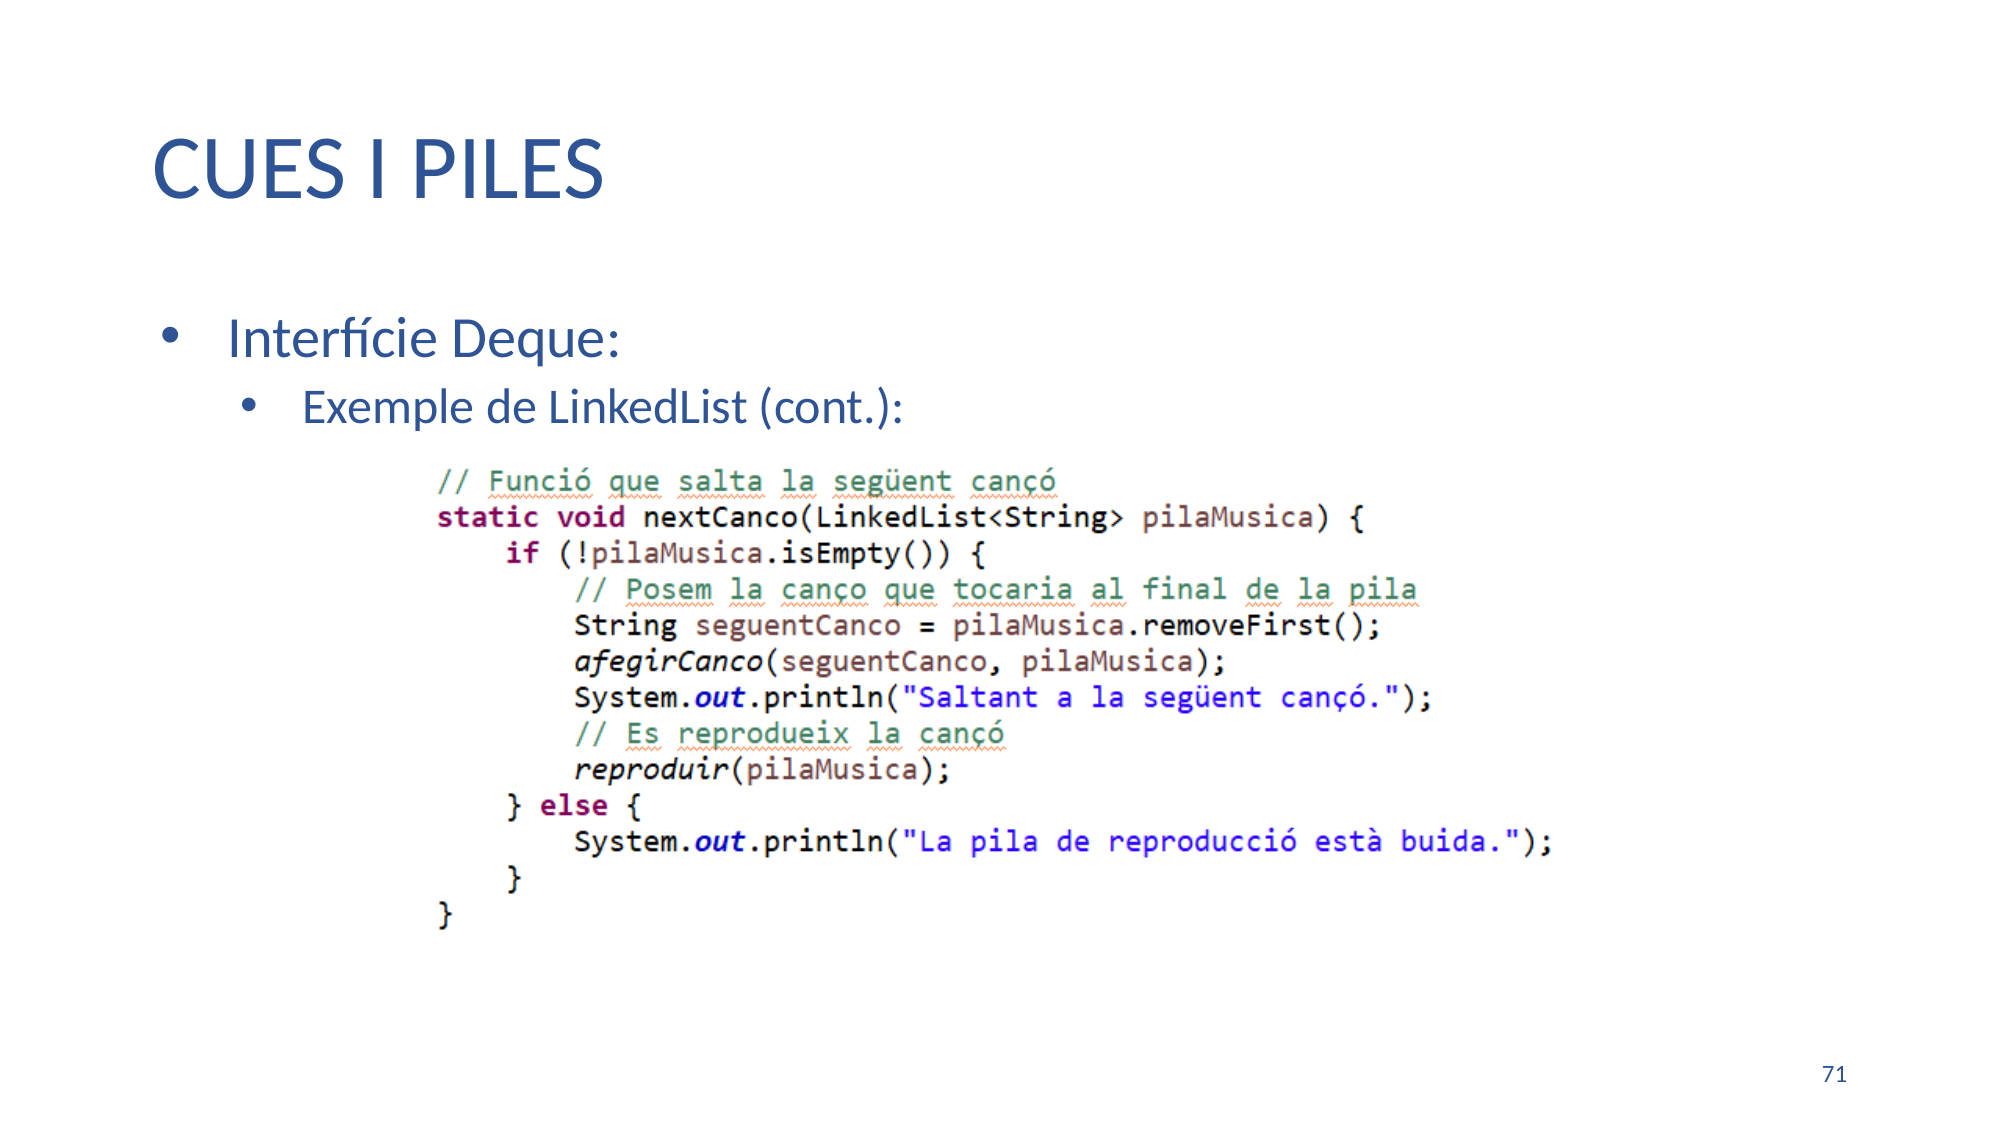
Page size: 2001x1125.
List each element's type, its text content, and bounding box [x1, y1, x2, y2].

slide_number [1412, 1042, 1863, 1103]
list Interfície Deque: Exemple de LinkedList (cont.): [137, 299, 1863, 1014]
picture [432, 463, 1568, 933]
title CUES I PILES [137, 59, 1863, 278]
